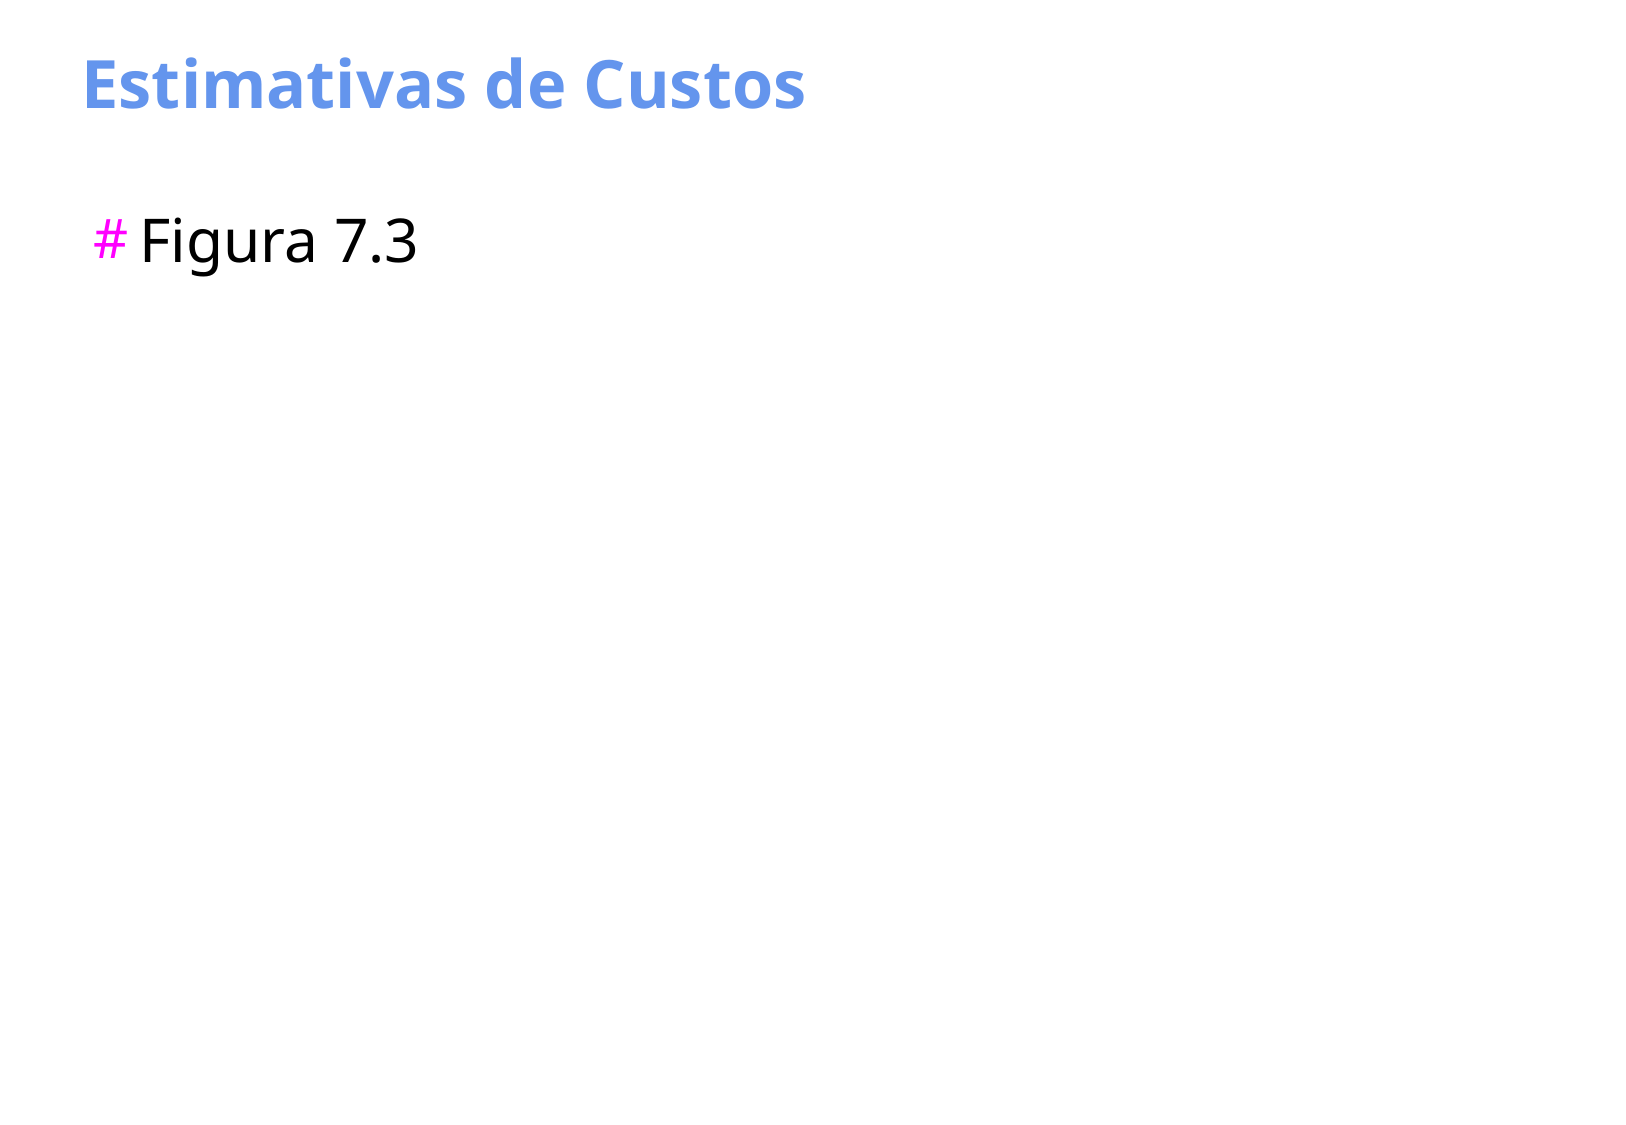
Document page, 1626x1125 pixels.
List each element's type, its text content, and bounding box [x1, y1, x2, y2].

title Estimativas de Custos [81, 41, 1544, 122]
list Figura 7.3 [81, 165, 1544, 1016]
